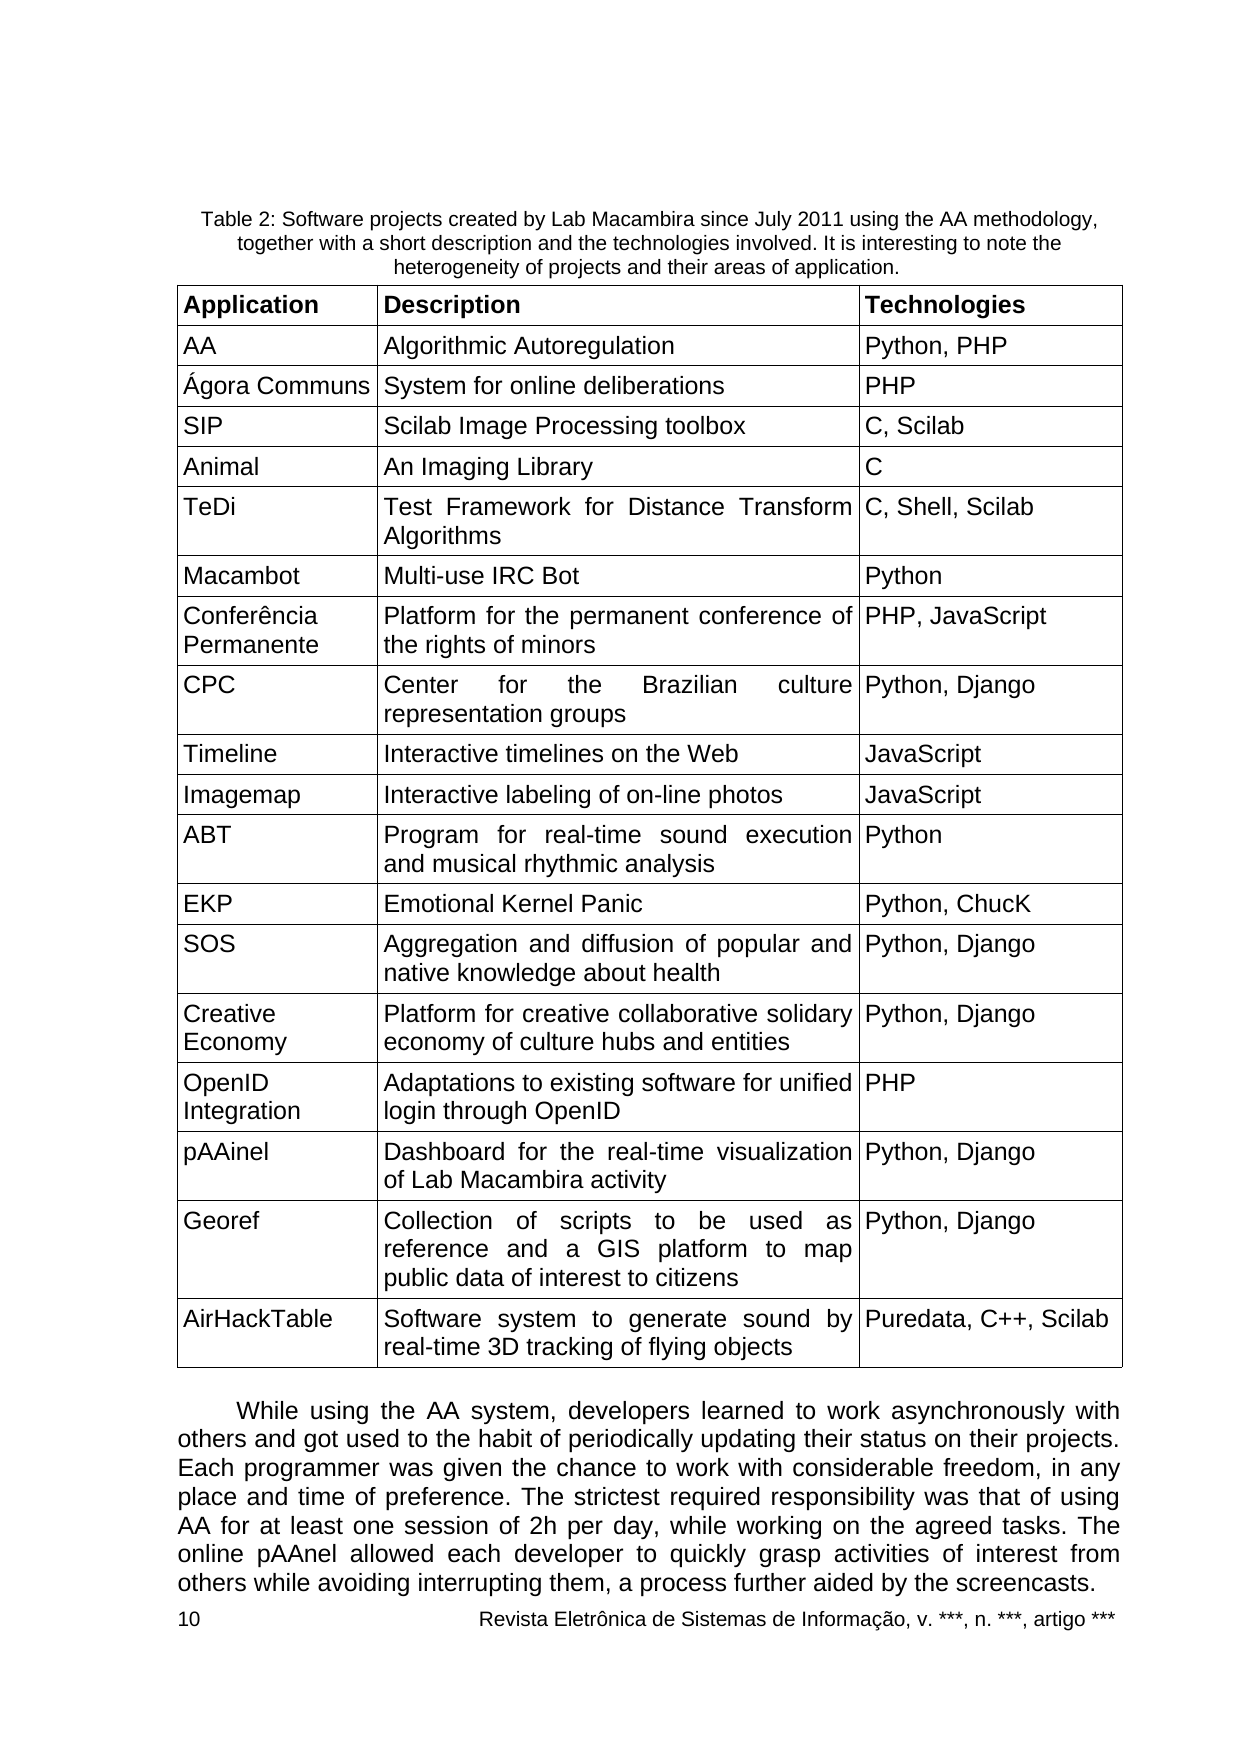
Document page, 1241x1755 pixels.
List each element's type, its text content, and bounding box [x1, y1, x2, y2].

table_cell System for online deliberations [378, 366, 859, 406]
table_cell PHP, JavaScript [860, 597, 1122, 664]
table_header Application [178, 286, 377, 325]
table_cell Python [860, 556, 1122, 596]
table_cell TeDi [178, 487, 377, 555]
table_cell Platform for creative collaborative solidary economy of culture hubs and entities [378, 994, 859, 1062]
table_cell Macambot [178, 556, 377, 596]
table_cell JavaScript [860, 775, 1122, 814]
table_cell Program for real-time sound execution and musical rhythmic analysis [378, 815, 859, 883]
table_cell C [860, 447, 1122, 486]
table_cell Scilab Image Processing toolbox [378, 407, 859, 446]
table_cell SOS [178, 925, 377, 993]
table_cell Test Framework for Distance Transform Algorithms [378, 487, 859, 555]
table_cell Emotional Kernel Panic [378, 884, 859, 924]
table_cell Puredata, C++, Scilab [860, 1299, 1122, 1367]
table_cell Dashboard for the real-time visualization of Lab Macambira activity [378, 1132, 859, 1200]
table_cell AirHackTable [178, 1299, 377, 1367]
table_cell An Imaging Library [378, 447, 859, 486]
table_cell Python, Django [860, 994, 1122, 1062]
table_cell Imagemap [178, 775, 377, 814]
text While using the AA system, developers learned to work asynchronously with others and got used to the habit of periodically updating their status on their projects. Each programmer was given the chance to work with considerable freedom, in any place and time of preference. The strictest required responsibility was that of using AA for at least one session of 2h per day, while working on the agreed tasks. The online pAAnel allowed each developer to quickly grasp activities of interest from others while avoiding interrupting them, a process further aided by the screencasts. [177, 1396, 1122, 1597]
table_cell Platform for the permanent conference of the rights of minors [378, 597, 859, 664]
table_cell Python, Django [860, 1132, 1122, 1200]
table_cell Collection of scripts to be used as reference and a GIS platform to map public data of interest to citizens [378, 1201, 859, 1298]
table_cell Interactive timelines on the Web [378, 735, 859, 774]
table_cell Software system to generate sound by real-time 3D tracking of flying objects [378, 1299, 859, 1367]
table_cell Timeline [178, 735, 377, 774]
table_cell EKP [178, 884, 377, 924]
table_cell PHP [860, 1063, 1122, 1131]
table_cell ABT [178, 815, 377, 883]
table_cell CPC [178, 666, 377, 734]
table_cell Python, PHP [860, 326, 1122, 365]
table_cell Ágora Communs [178, 366, 377, 406]
table_cell Adaptations to existing software for unified login through OpenID [378, 1063, 859, 1131]
table_header Technologies [860, 286, 1122, 325]
table_cell SIP [178, 407, 377, 446]
table_cell Python, Django [860, 925, 1122, 993]
table_cell Python, Django [860, 1201, 1122, 1298]
table_cell Center for the Brazilian culture representation groups [378, 666, 859, 734]
table_cell C, Shell, Scilab [860, 487, 1122, 555]
table_cell PHP [860, 366, 1122, 406]
table_header Description [378, 286, 859, 325]
table_cell Python, Django [860, 666, 1122, 734]
text Table 2: Software projects created by Lab Macambira since July 2011 using the AA methodology, together with a short description and the technologies involved. It is interesting to note the heterogeneity of projects and their areas of application. [177, 207, 1122, 278]
table_cell Aggregation and diffusion of popular and native knowledge about health [378, 925, 859, 993]
table_cell C, Scilab [860, 407, 1122, 446]
table_cell Animal [178, 447, 377, 486]
table_cell Python [860, 815, 1122, 883]
table_cell pAAinel [178, 1132, 377, 1200]
table_cell Georef [178, 1201, 377, 1298]
table_cell Python, ChucK [860, 884, 1122, 924]
table_cell Creative Economy [178, 994, 377, 1062]
table_cell Conferência Permanente [178, 597, 377, 664]
table_cell JavaScript [860, 735, 1122, 774]
table_cell Algorithmic Autoregulation [378, 326, 859, 365]
table_cell AA [178, 326, 377, 365]
table_cell Multi-use IRC Bot [378, 556, 859, 596]
table_cell Interactive labeling of on-line photos [378, 775, 859, 814]
table_cell OpenID Integration [178, 1063, 377, 1131]
